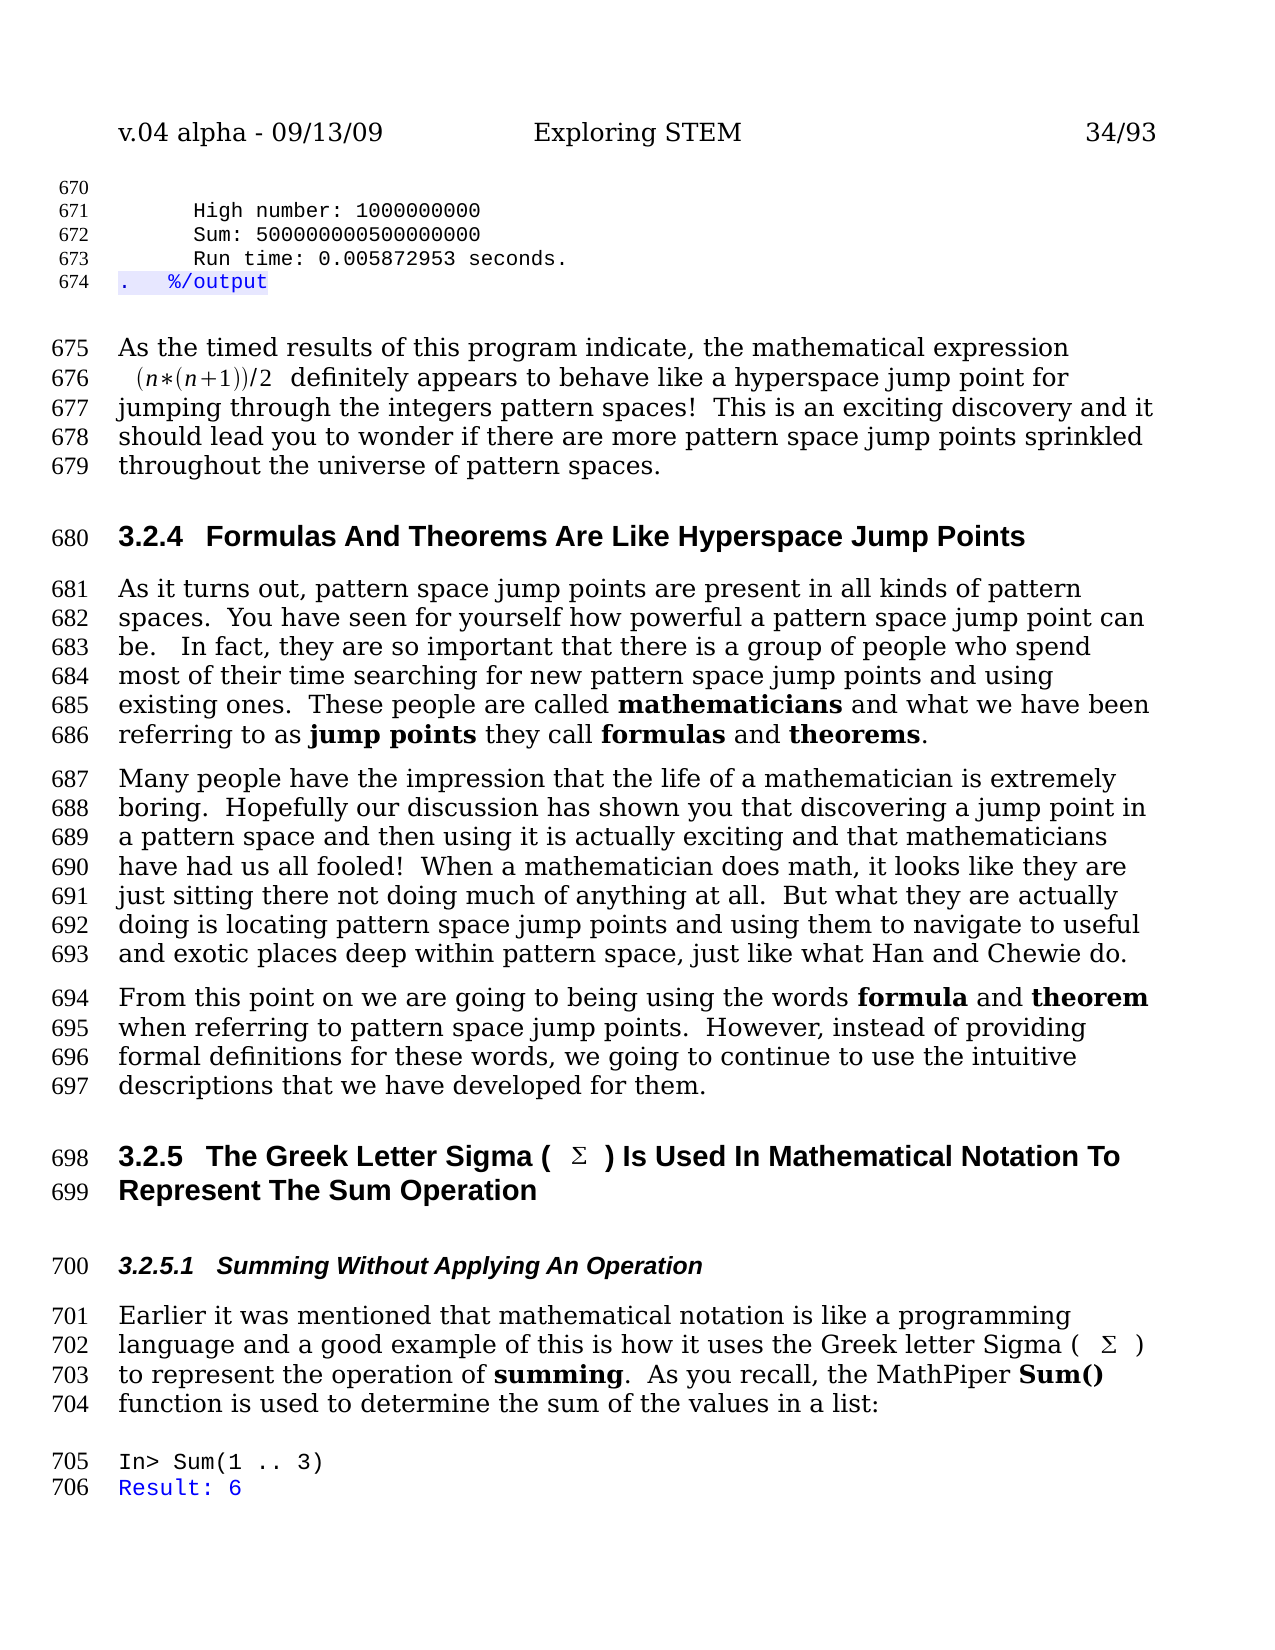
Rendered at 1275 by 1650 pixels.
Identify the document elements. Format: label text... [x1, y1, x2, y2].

subtitle The Greek Letter Sigma () Is Used In Mathematical Notation To Represent The Sum Operation [118, 1139, 1157, 1206]
text As the timed results of this program indicate, the mathematical expressiondefinitely appears to behave like a hyperspace jump point for jumping through the integers pattern spaces! This is an exciting discovery and it should lead you to wonder if there are more pattern space jump points sprinkled throughout the universe of pattern spaces. [118, 333, 1157, 480]
text Earlier it was mentioned that mathematical notation is like a programming language and a good example of this is how it uses the Greek letter Sigma () to represent the operation of summing. As you recall, the MathPiper Sum() function is used to determine the sum of the values in a list: [118, 1301, 1157, 1418]
subtitle Summing Without Applying An Operation [118, 1251, 1157, 1280]
text From this point on we are going to being using the words formula and theorem when referring to pattern space jump points. However, instead of providing formal definitions for these words, we going to continue to use the intuitive descriptions that we have developed for them. [118, 983, 1157, 1100]
subtitle Formulas And Theorems Are Like Hyperspace Jump Points [118, 519, 1157, 553]
text . %/output [118, 271, 1157, 295]
text Sum: 500000000500000000 [118, 224, 1157, 248]
text Result: 6 [118, 1476, 1157, 1502]
text Run time: 0.005872953 seconds. [118, 248, 1157, 271]
text In> Sum(1 .. 3) [118, 1450, 1157, 1476]
text High number: 1000000000 [118, 200, 1157, 224]
text Many people have the impression that the life of a mathematician is extremely boring. Hopefully our discussion has shown you that discovering a jump point in a pattern space and then using it is actually exciting and that mathematicians have had us all fooled! When a mathematician does math, it looks like they are just sitting there not doing much of anything at all. But what they are actually doing is locating pattern space jump points and using them to navigate to useful and exotic places deep within pattern space, just like what Han and Chewie do. [118, 764, 1157, 968]
text As it turns out, pattern space jump points are present in all kinds of pattern spaces. You have seen for yourself how powerful a pattern space jump point can be. In fact, they are so important that there is a group of people who spend most of their time searching for new pattern space jump points and using existing ones. These people are called mathematicians and what we have been referring to as jump points they call formulas and theorems. [118, 574, 1157, 749]
